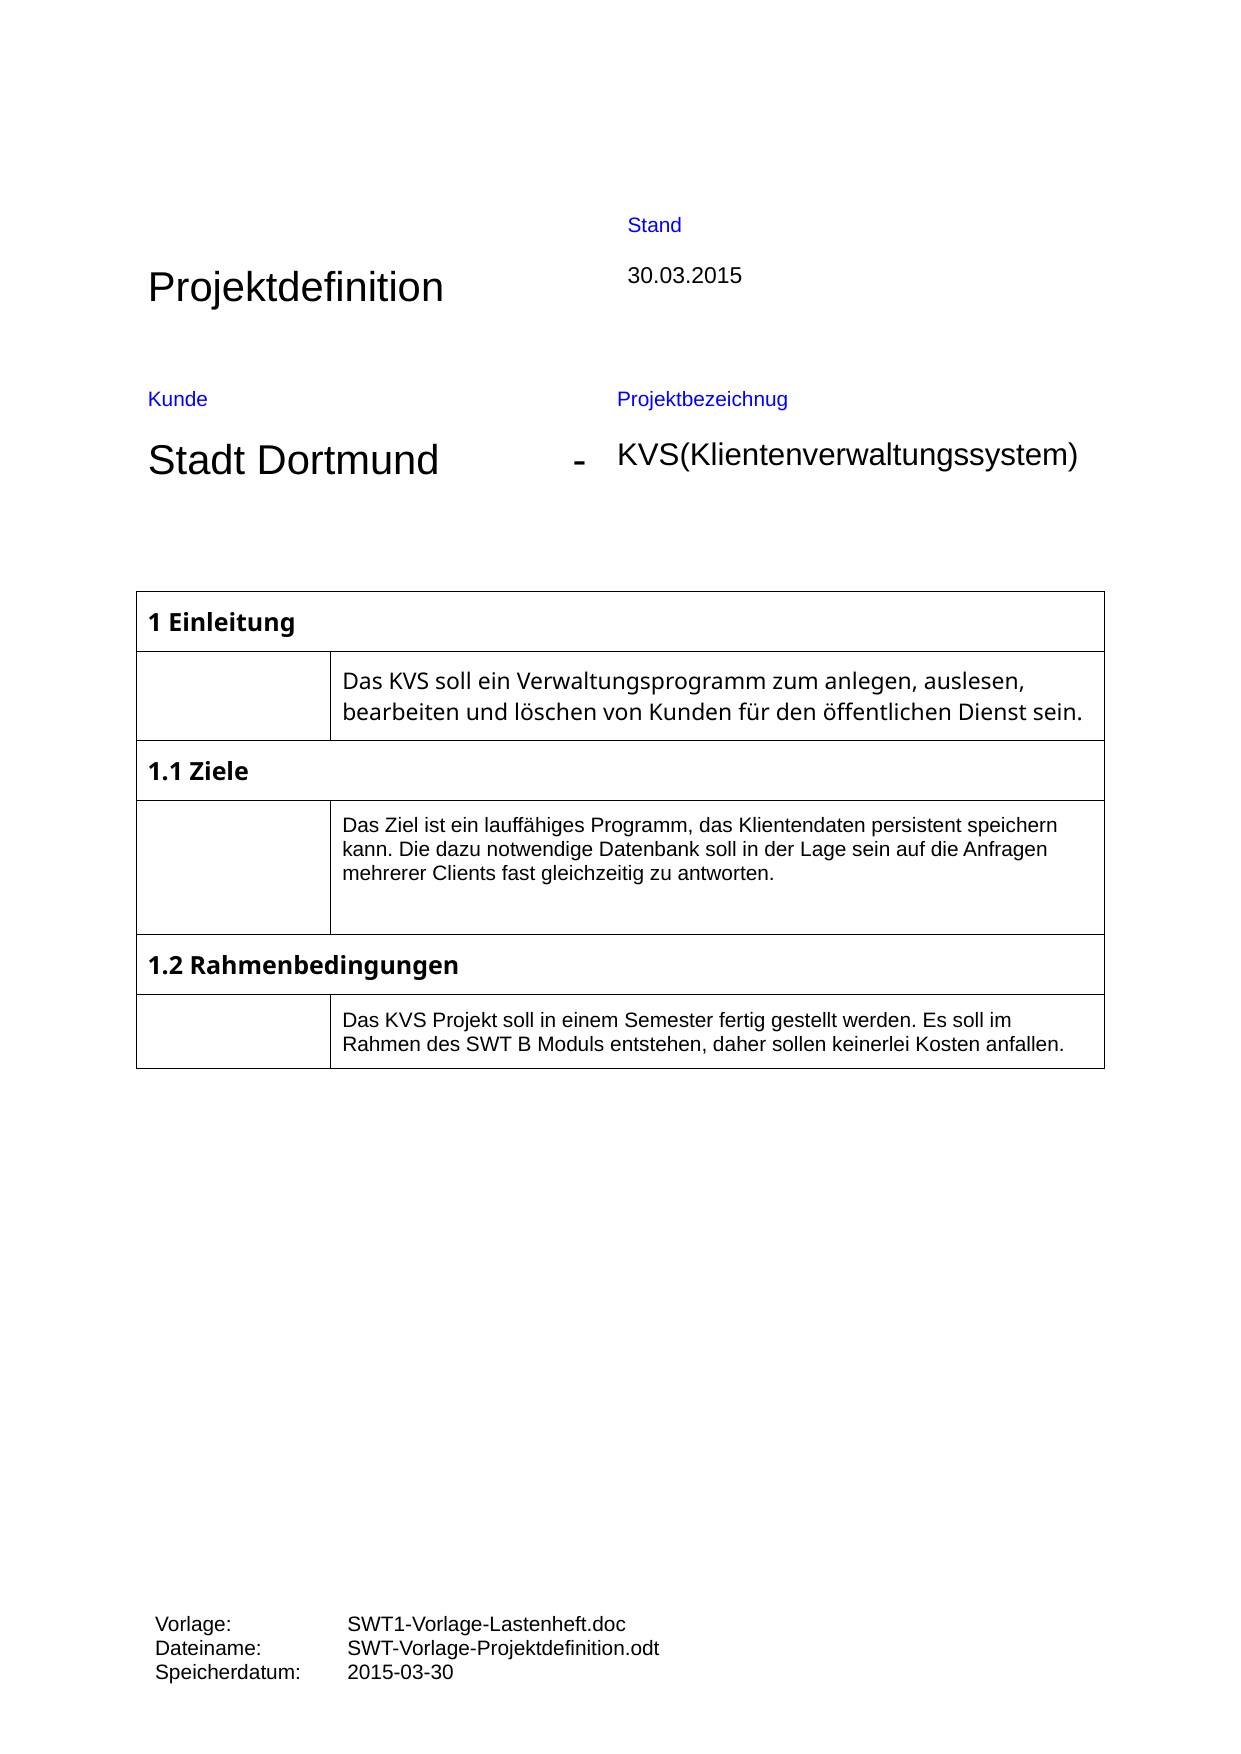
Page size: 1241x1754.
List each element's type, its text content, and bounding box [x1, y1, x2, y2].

table_cell Projektdefinition [136, 250, 616, 323]
table_header 1 Einleitung [137, 592, 1104, 651]
table_cell [137, 801, 330, 934]
table_header Stand [616, 201, 1096, 250]
table_cell Das KVS Projekt soll in einem Semester fertig gestellt werden. Es soll im Rahmen des SWT B Moduls entstehen, daher sollen keinerlei Kosten anfallen. [331, 995, 1104, 1068]
table_header [561, 374, 606, 423]
table_cell - [561, 423, 606, 496]
table_cell [137, 652, 330, 740]
table_cell Stadt Dortmund [136, 423, 561, 496]
table_header [136, 201, 616, 250]
table_cell 1.2 Rahmenbedingungen [137, 935, 1104, 994]
table_cell 1.1 Ziele [137, 741, 1104, 800]
table_cell Das KVS soll ein Verwaltungsprogramm zum anlegen, auslesen, bearbeiten und löschen von Kunden für den öffentlichen Dienst sein. [331, 652, 1104, 740]
table_cell [137, 995, 330, 1068]
table_header Kunde [136, 374, 561, 423]
table_header Projektbezeichnug [606, 374, 1096, 423]
table_cell 30.03.2015 [616, 250, 1096, 323]
table_cell KVS(Klientenverwaltungssystem) [606, 423, 1096, 496]
table_cell Das Ziel ist ein lauffähiges Programm, das Klientendaten persistent speichern kann. Die dazu notwendige Datenbank soll in der Lage sein auf die Anfragen mehrerer Clients fast gleichzeitig zu antworten. [331, 801, 1104, 934]
